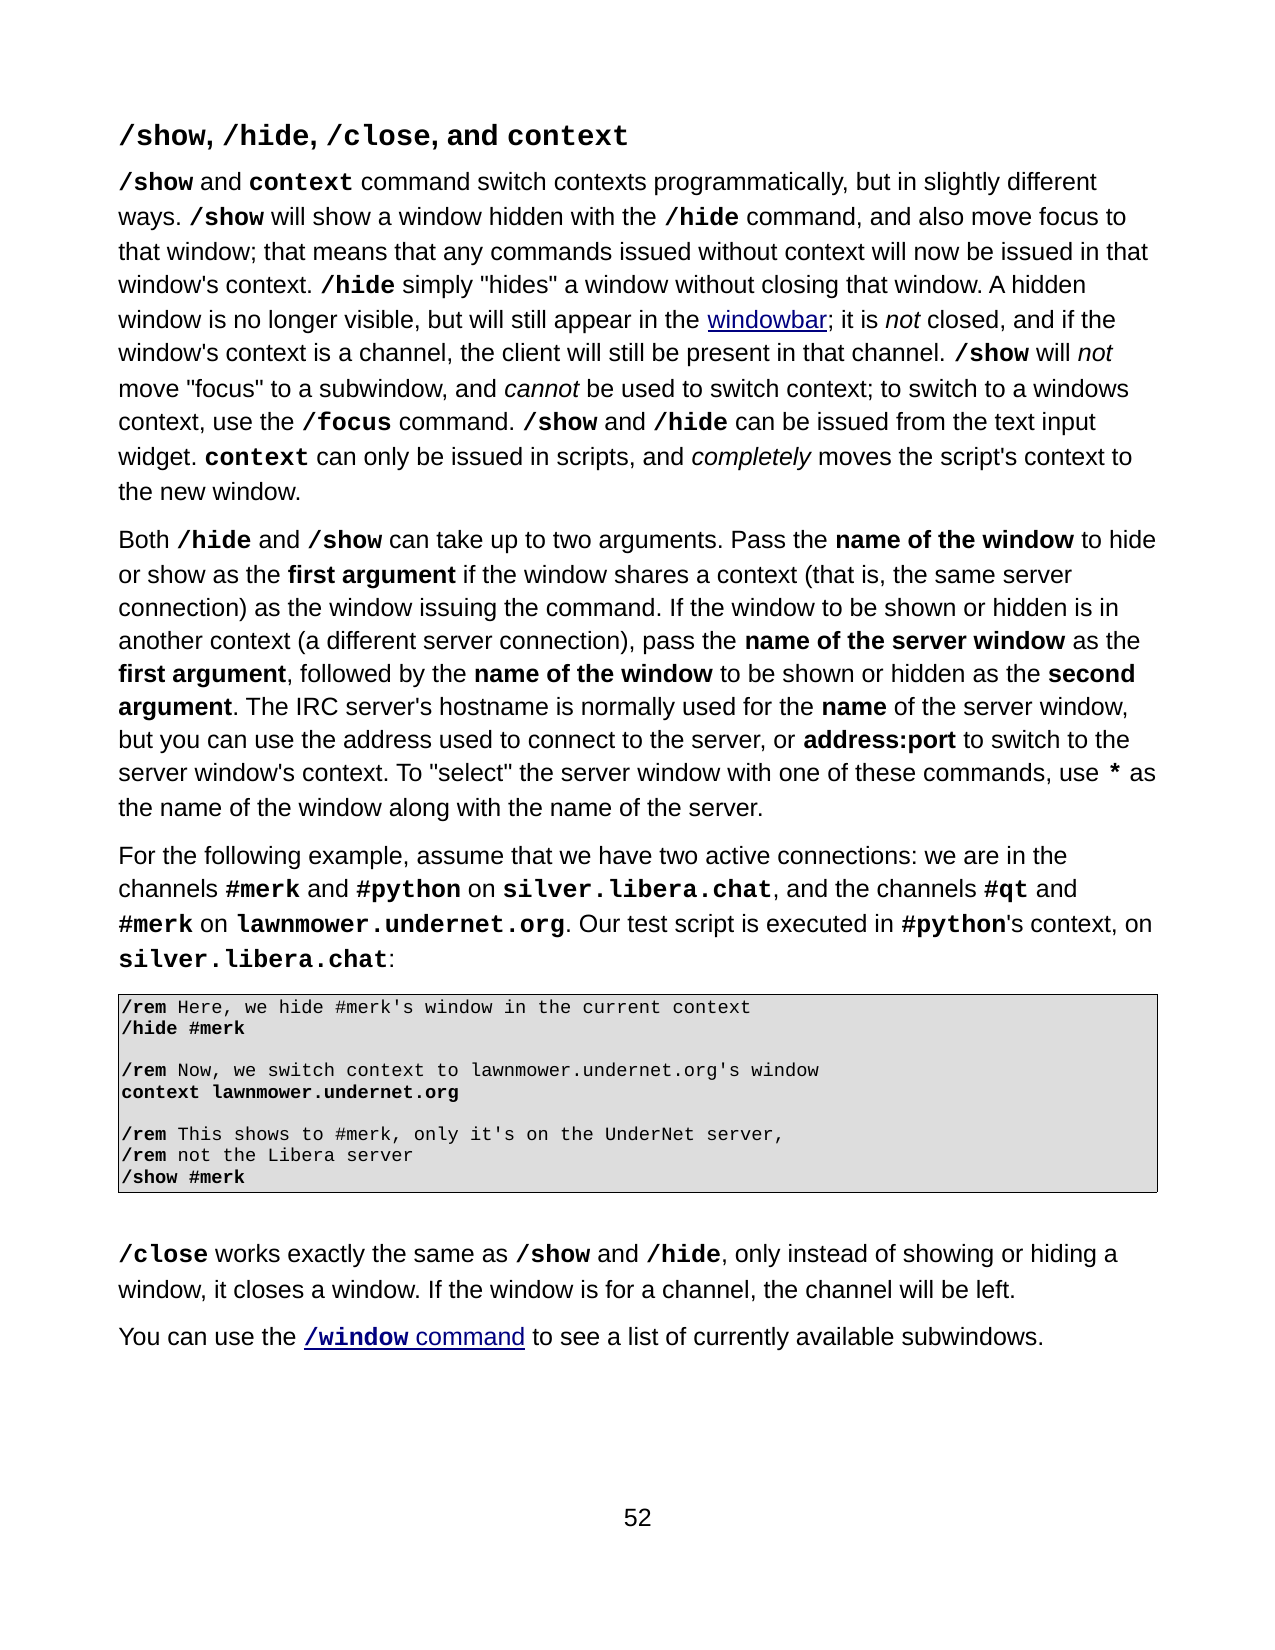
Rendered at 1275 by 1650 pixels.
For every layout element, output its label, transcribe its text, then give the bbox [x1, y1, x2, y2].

table_header /rem Here, we hide #merk's window in the current context /hide #merk /rem Now, we switch context to lawnmower.undernet.org's window context lawnmower.undernet.org /rem This shows to #merk, only it's on the UnderNet server, /rem not the Libera server /show #merk [119, 995, 1157, 1192]
text /show and context command switch contexts programmatically, but in slightly different ways. /show will show a window hidden with the /hide command, and also move focus to that window; that means that any commands issued without context will now be issued in that window's context. /hide simply "hides" a window without closing that window. A hidden window is no longer visible, but will still appear in the windowbar; it is not closed, and if the window's context is a channel, the client will still be present in that channel. /show will not move "focus" to a subwindow, and cannot be used to switch context; to switch to a windows context, use the /focus command. /show and /hide can be issued from the text input widget. context can only be issued in scripts, and completely moves the script's context to the new window. [118, 167, 1157, 506]
subtitle /show, /hide, /close, and context [118, 118, 1157, 154]
text You can use the /window command to see a list of currently available subwindows. [118, 1322, 1157, 1353]
text Both /hide and /show can take up to two arguments. Pass the name of the window to hide or show as the first argument if the window shares a context (that is, the same server connection) as the window issuing the command. If the window to be shown or hidden is in another context (a different server connection), pass the name of the server window as the first argument, followed by the name of the window to be shown or hidden as the second argument. The IRC server's hostname is normally used for the name of the server window, but you can use the address used to connect to the server, or address:port to switch to the server window's context. To "select" the server window with one of these commands, use * as the name of the window along with the name of the server. [118, 525, 1157, 822]
text /close works exactly the same as /show and /hide, only instead of showing or hiding a window, it closes a window. If the window is for a channel, the channel will be left. [118, 1239, 1157, 1303]
text For the following example, assume that we have two active connections: we are in the channels #merk and #python on silver.libera.chat, and the channels #qt and #merk on lawnmower.undernet.org. Our test script is executed in #python's context, on silver.libera.chat: [118, 841, 1157, 975]
